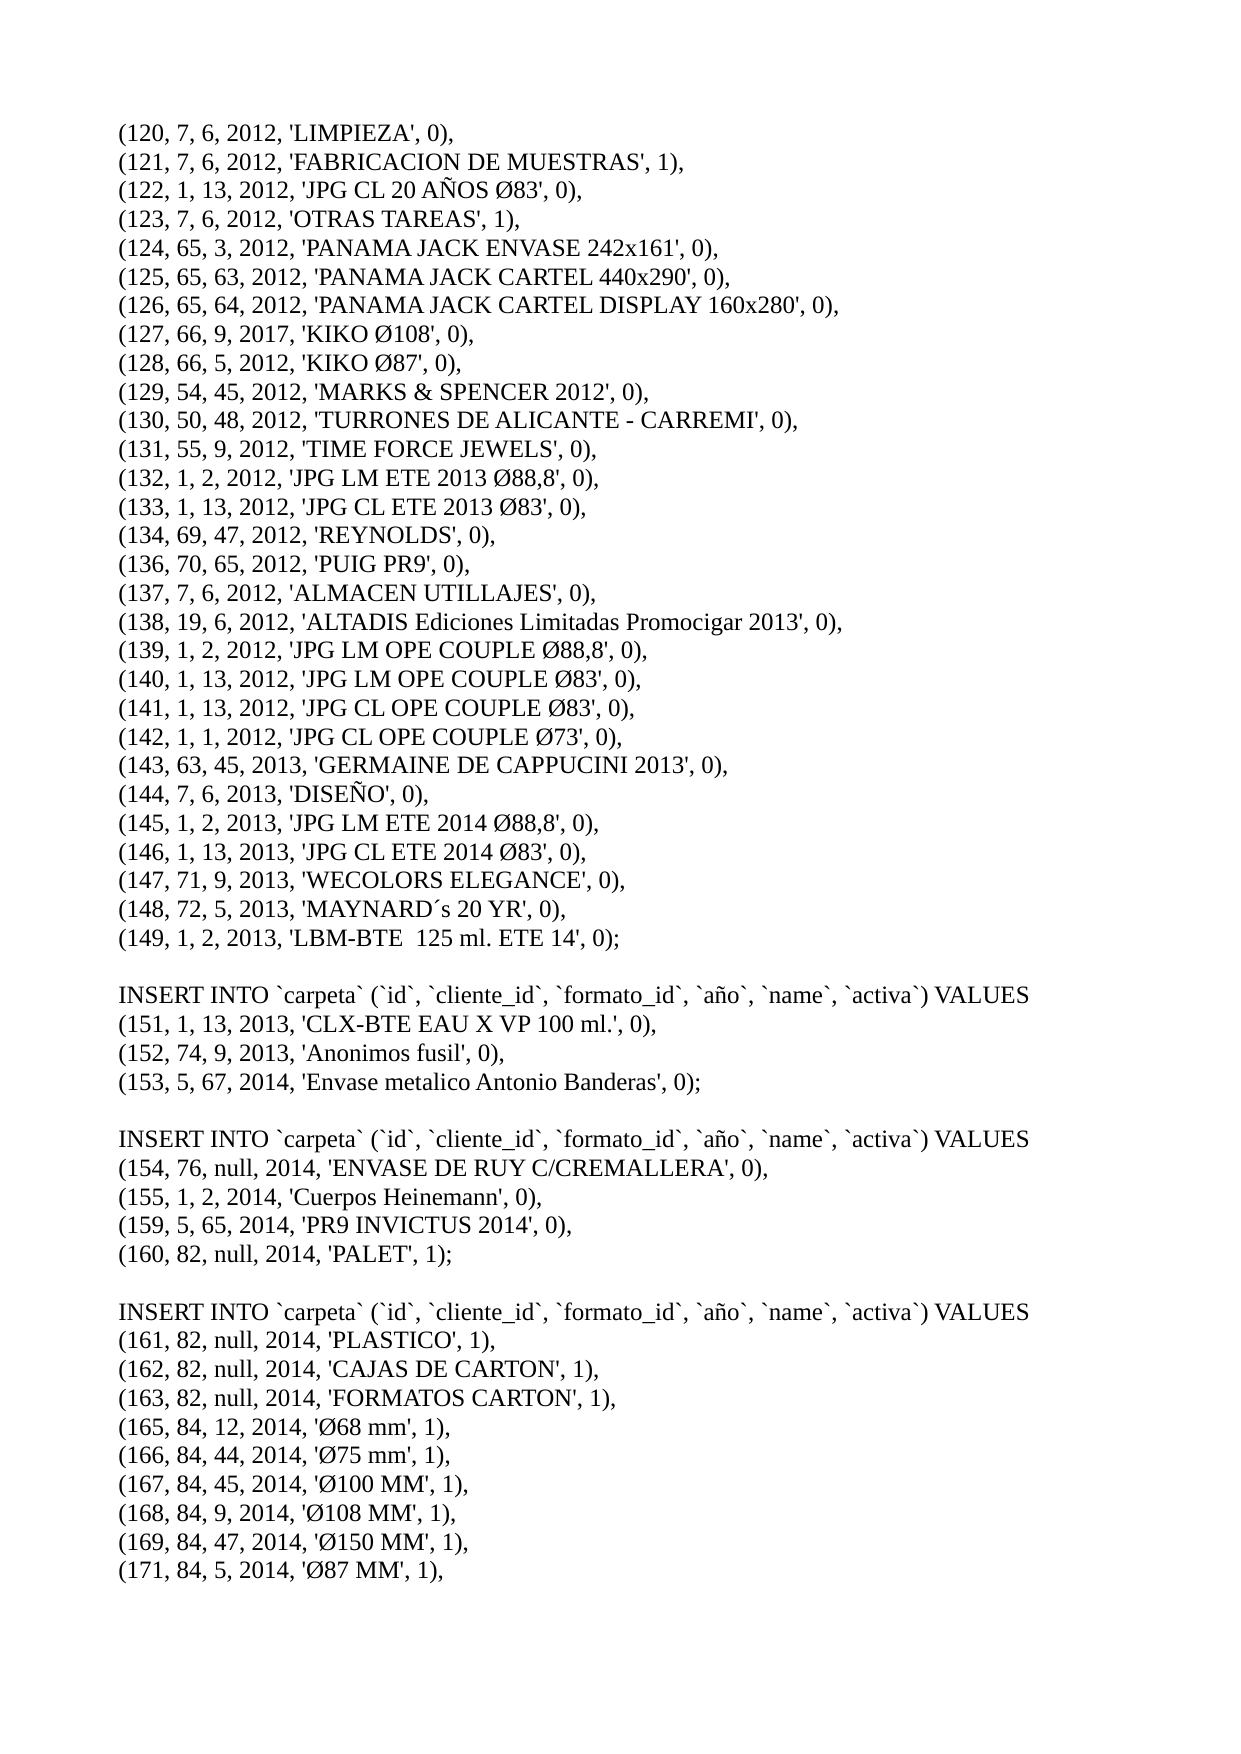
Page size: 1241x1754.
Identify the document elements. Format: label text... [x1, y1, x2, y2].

text (155, 1, 2, 2014, 'Cuerpos Heinemann', 0), [118, 1182, 1122, 1211]
text (149, 1, 2, 2013, 'LBM-BTE 125 ml. ETE 14', 0); [118, 923, 1122, 952]
text (124, 65, 3, 2012, 'PANAMA JACK ENVASE 242x161', 0), [118, 233, 1122, 262]
text (139, 1, 2, 2012, 'JPG LM OPE COUPLE Ø88,8', 0), [118, 636, 1122, 664]
text (128, 66, 5, 2012, 'KIKO Ø87', 0), [118, 348, 1122, 377]
text (145, 1, 2, 2013, 'JPG LM ETE 2014 Ø88,8', 0), [118, 808, 1122, 837]
text (132, 1, 2, 2012, 'JPG LM ETE 2013 Ø88,8', 0), [118, 463, 1122, 492]
text (138, 19, 6, 2012, 'ALTADIS Ediciones Limitadas Promocigar 2013', 0), [118, 607, 1122, 636]
text (151, 1, 13, 2013, 'CLX-BTE EAU X VP 100 ml.', 0), [118, 1009, 1122, 1038]
text (147, 71, 9, 2013, 'WECOLORS ELEGANCE', 0), [118, 866, 1122, 894]
text (121, 7, 6, 2012, 'FABRICACION DE MUESTRAS', 1), [118, 147, 1122, 176]
text (168, 84, 9, 2014, 'Ø108 MM', 1), [118, 1498, 1122, 1527]
text (130, 50, 48, 2012, 'TURRONES DE ALICANTE - CARREMI', 0), [118, 406, 1122, 434]
text (152, 74, 9, 2013, 'Anonimos fusil', 0), [118, 1038, 1122, 1067]
text (148, 72, 5, 2013, 'MAYNARD´s 20 YR', 0), [118, 894, 1122, 923]
text (137, 7, 6, 2012, 'ALMACEN UTILLAJES', 0), [118, 578, 1122, 607]
text (122, 1, 13, 2012, 'JPG CL 20 AÑOS Ø83', 0), [118, 176, 1122, 204]
text (129, 54, 45, 2012, 'MARKS & SPENCER 2012', 0), [118, 377, 1122, 406]
text (154, 76, null, 2014, 'ENVASE DE RUY C/CREMALLERA', 0), [118, 1153, 1122, 1182]
text (171, 84, 5, 2014, 'Ø87 MM', 1), [118, 1556, 1122, 1584]
text (123, 7, 6, 2012, 'OTRAS TAREAS', 1), [118, 204, 1122, 233]
text INSERT INTO `carpeta` (`id`, `cliente_id`, `formato_id`, `año`, `name`, `activa`) VALUES [118, 1297, 1122, 1326]
text (163, 82, null, 2014, 'FORMATOS CARTON', 1), [118, 1383, 1122, 1412]
text (144, 7, 6, 2013, 'DISEÑO', 0), [118, 779, 1122, 808]
text (159, 5, 65, 2014, 'PR9 INVICTUS 2014', 0), [118, 1211, 1122, 1239]
text (125, 65, 63, 2012, 'PANAMA JACK CARTEL 440x290', 0), [118, 262, 1122, 291]
text (126, 65, 64, 2012, 'PANAMA JACK CARTEL DISPLAY 160x280', 0), [118, 291, 1122, 319]
text (136, 70, 65, 2012, 'PUIG PR9', 0), [118, 549, 1122, 578]
text (140, 1, 13, 2012, 'JPG LM OPE COUPLE Ø83', 0), [118, 664, 1122, 693]
text INSERT INTO `carpeta` (`id`, `cliente_id`, `formato_id`, `año`, `name`, `activa`) VALUES [118, 1124, 1122, 1153]
text (166, 84, 44, 2014, 'Ø75 mm', 1), [118, 1441, 1122, 1469]
text (169, 84, 47, 2014, 'Ø150 MM', 1), [118, 1527, 1122, 1556]
text (142, 1, 1, 2012, 'JPG CL OPE COUPLE Ø73', 0), [118, 722, 1122, 751]
text (153, 5, 67, 2014, 'Envase metalico Antonio Banderas', 0); [118, 1067, 1122, 1096]
text (162, 82, null, 2014, 'CAJAS DE CARTON', 1), [118, 1354, 1122, 1383]
text (141, 1, 13, 2012, 'JPG CL OPE COUPLE Ø83', 0), [118, 693, 1122, 722]
text (120, 7, 6, 2012, 'LIMPIEZA', 0), [118, 118, 1122, 147]
text INSERT INTO `carpeta` (`id`, `cliente_id`, `formato_id`, `año`, `name`, `activa`) VALUES [118, 981, 1122, 1009]
text (134, 69, 47, 2012, 'REYNOLDS', 0), [118, 521, 1122, 549]
text (143, 63, 45, 2013, 'GERMAINE DE CAPPUCINI 2013', 0), [118, 751, 1122, 779]
text (131, 55, 9, 2012, 'TIME FORCE JEWELS', 0), [118, 434, 1122, 463]
text (127, 66, 9, 2017, 'KIKO Ø108', 0), [118, 319, 1122, 348]
text (165, 84, 12, 2014, 'Ø68 mm', 1), [118, 1412, 1122, 1441]
text (133, 1, 13, 2012, 'JPG CL ETE 2013 Ø83', 0), [118, 492, 1122, 521]
text (160, 82, null, 2014, 'PALET', 1); [118, 1239, 1122, 1268]
text (167, 84, 45, 2014, 'Ø100 MM', 1), [118, 1469, 1122, 1498]
text (146, 1, 13, 2013, 'JPG CL ETE 2014 Ø83', 0), [118, 837, 1122, 866]
text (161, 82, null, 2014, 'PLASTICO', 1), [118, 1326, 1122, 1354]
